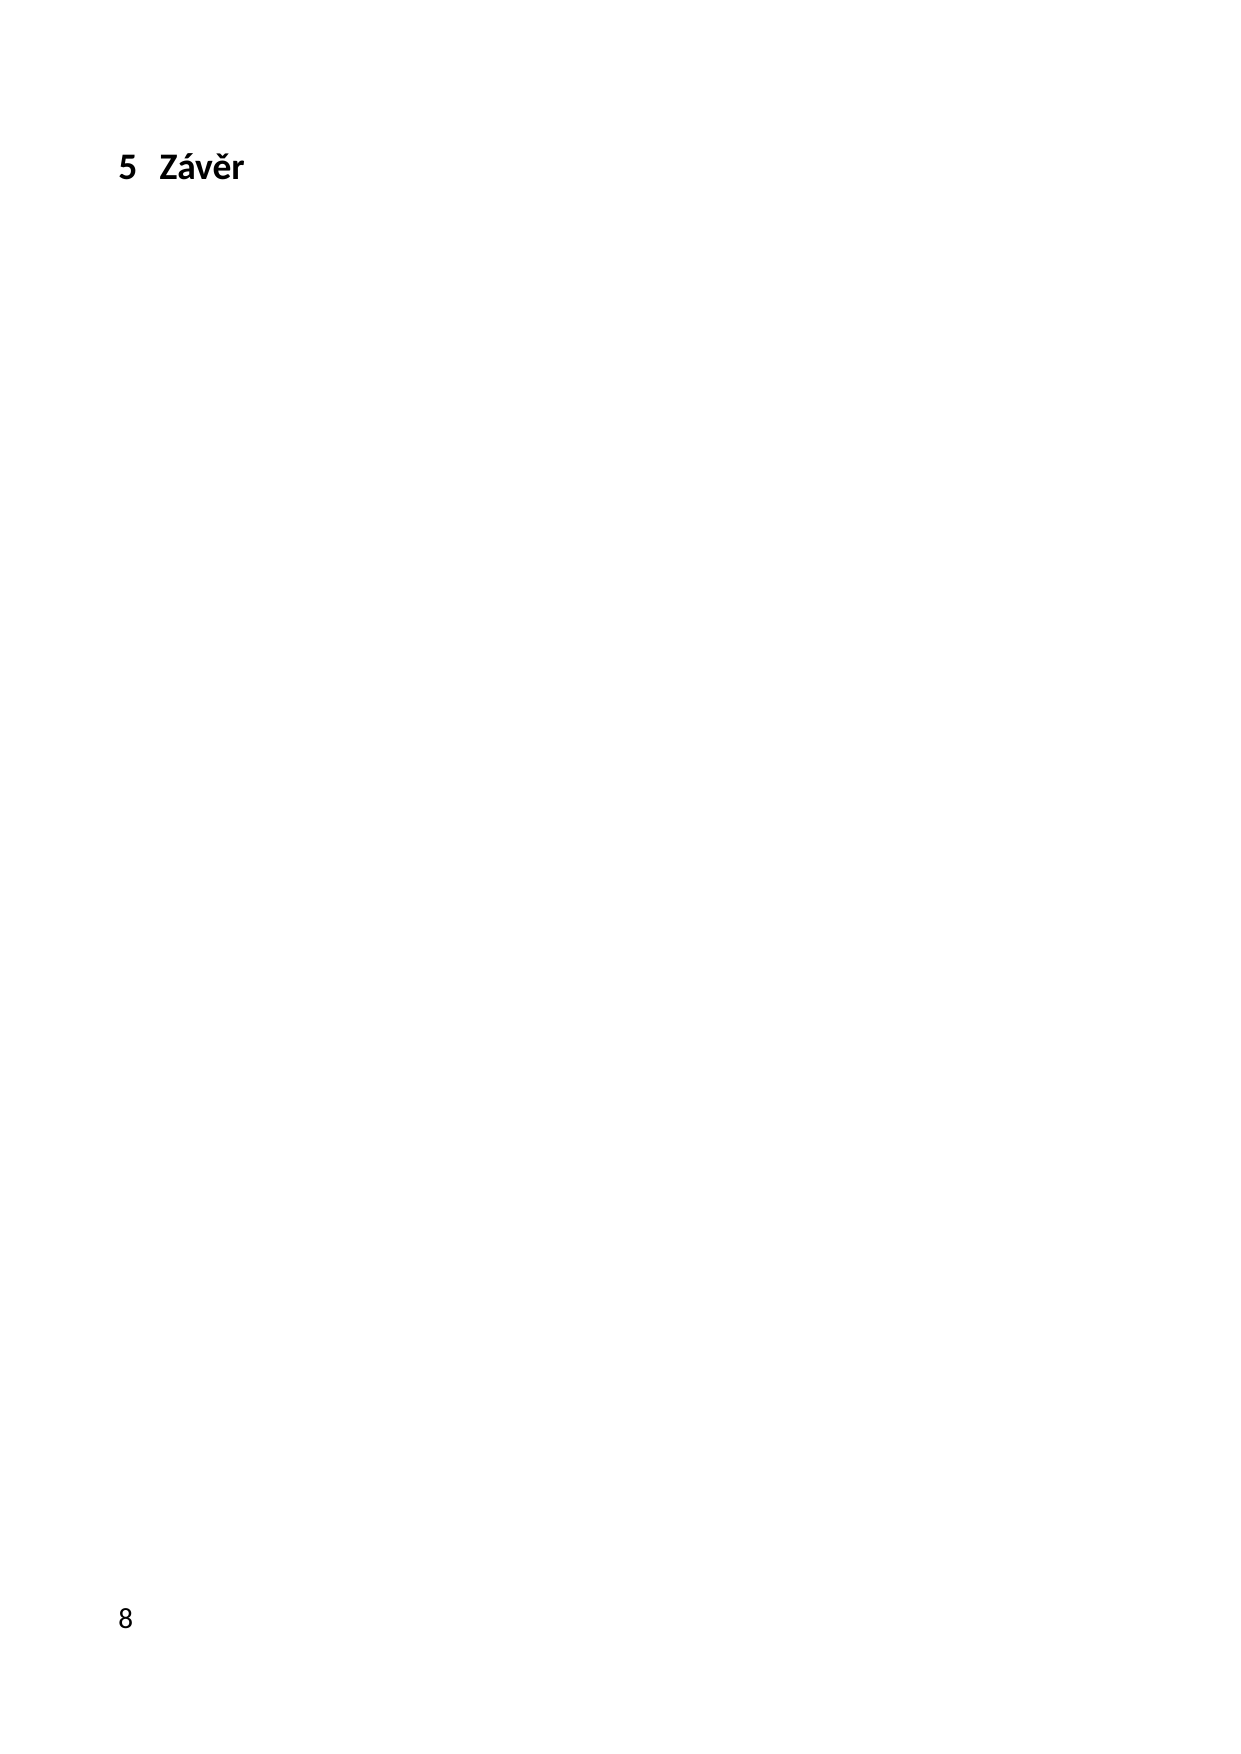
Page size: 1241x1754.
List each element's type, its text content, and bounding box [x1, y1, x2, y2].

list Závěr [118, 143, 1122, 189]
